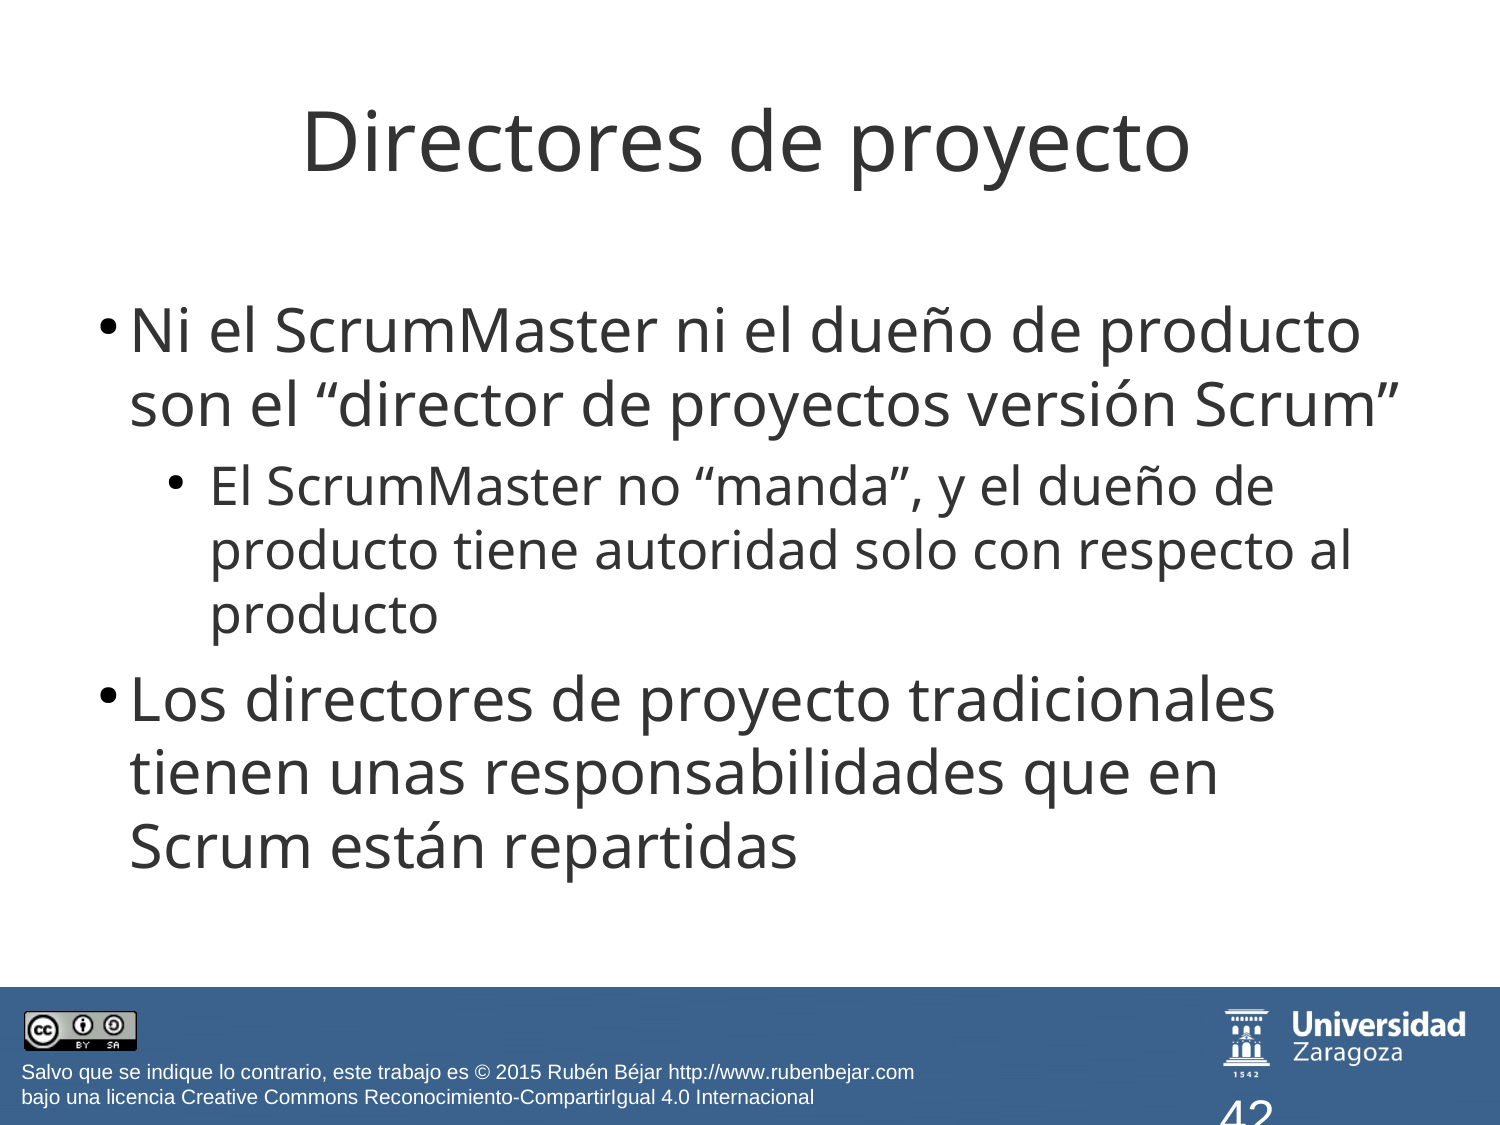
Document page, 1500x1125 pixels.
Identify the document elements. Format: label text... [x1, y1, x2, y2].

list Ni el ScrumMaster ni el dueño de producto son el “director de proyectos versión Scrum” El ScrumMaster no “manda”, y el dueño de producto tiene autoridad solo con respecto al producto Los directores de proyecto tradicionales tienen unas responsabilidades que en Scrum están repartidas [82, 283, 1418, 957]
picture [1224, 1107, 1236, 1124]
title Directores de proyecto [74, 20, 1420, 257]
picture [0, 987, 1500, 1125]
